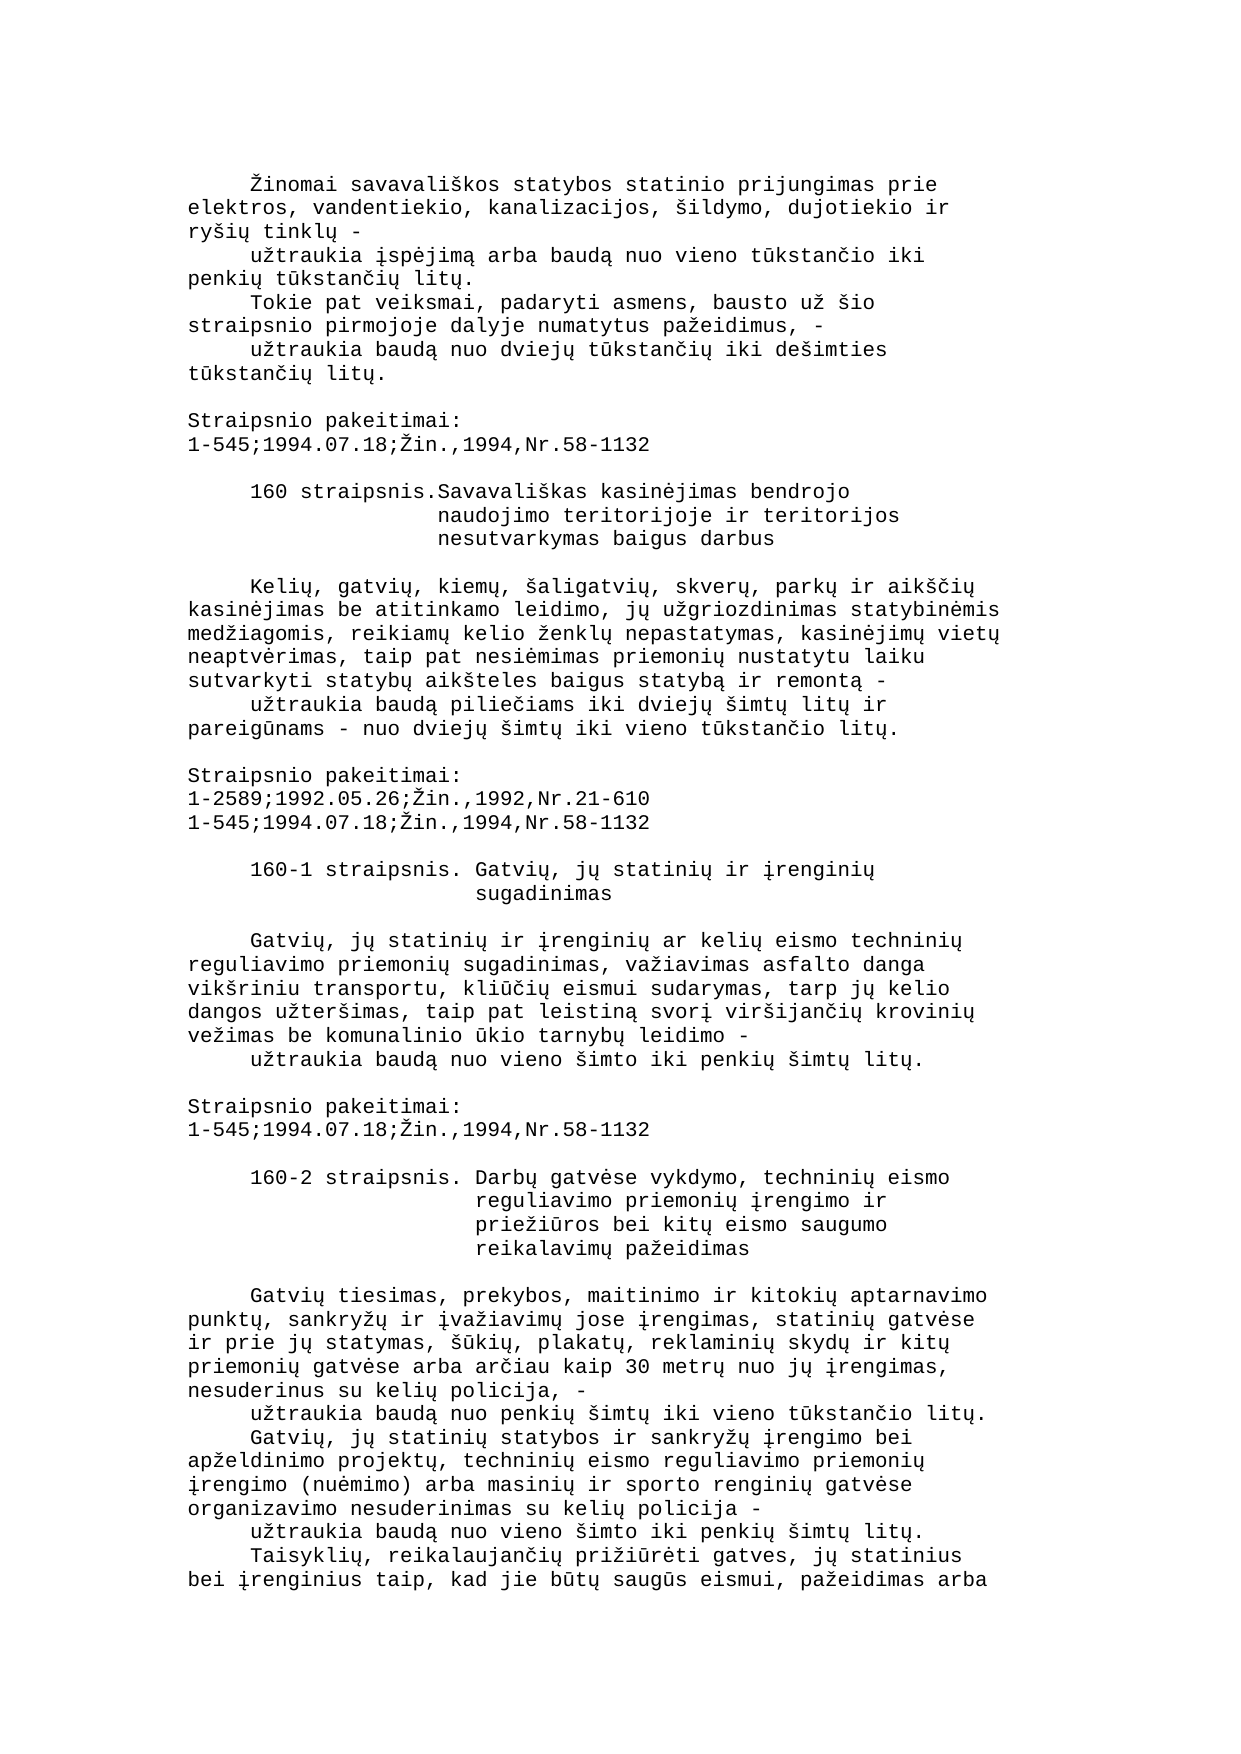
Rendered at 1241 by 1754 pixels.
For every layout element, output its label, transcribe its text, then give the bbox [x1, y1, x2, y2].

text Taisyklių, reikalaujančių prižiūrėti gatves, jų statinius [187, 1545, 1053, 1569]
text Gatvių tiesimas, prekybos, maitinimo ir kitokių aptarnavimo [187, 1285, 1053, 1309]
text kasinėjimas be atitinkamo leidimo, jų užgriozdinimas statybinėmis [187, 599, 1053, 623]
text nesuderinus su kelių policija, - [187, 1379, 1053, 1403]
text apželdinimo projektų, techninių eismo reguliavimo priemonių [187, 1451, 1053, 1474]
text penkių tūkstančių litų. [187, 268, 1053, 292]
text užtraukia įspėjimą arba baudą nuo vieno tūkstančio iki [187, 244, 1053, 268]
text nesutvarkymas baigus darbus [187, 528, 1053, 552]
text dangos užteršimas, taip pat leistiną svorį viršijančių krovinių [187, 1001, 1053, 1025]
text reguliavimo priemonių sugadinimas, važiavimas asfalto danga [187, 954, 1053, 978]
text užtraukia baudą nuo dviejų tūkstančių iki dešimties [187, 339, 1053, 363]
text Gatvių, jų statinių statybos ir sankryžų įrengimo bei [187, 1427, 1053, 1451]
text ir prie jų statymas, šūkių, plakatų, reklaminių skydų ir kitų [187, 1332, 1053, 1356]
text 1-545;1994.07.18;Žin.,1994,Nr.58-1132 [187, 434, 1053, 457]
text sugadinimas [187, 883, 1053, 907]
text organizavimo nesuderinimas su kelių policija - [187, 1498, 1053, 1521]
text reguliavimo priemonių įrengimo ir [187, 1190, 1053, 1214]
text vežimas be komunalinio ūkio tarnybų leidimo - [187, 1025, 1053, 1048]
text pareigūnams - nuo dviejų šimtų iki vieno tūkstančio litų. [187, 717, 1053, 741]
text Žinomai savavališkos statybos statinio prijungimas prie [187, 174, 1053, 197]
text vikšriniu transportu, kliūčių eismui sudarymas, tarp jų kelio [187, 978, 1053, 1001]
text Kelių, gatvių, kiemų, šaligatvių, skverų, parkų ir aikščių [187, 576, 1053, 599]
text sutvarkyti statybų aikšteles baigus statybą ir remontą - [187, 670, 1053, 694]
text 1-545;1994.07.18;Žin.,1994,Nr.58-1132 [187, 1119, 1053, 1143]
text ryšių tinklų - [187, 221, 1053, 244]
text medžiagomis, reikiamų kelio ženklų nepastatymas, kasinėjimų vietų [187, 623, 1053, 647]
text užtraukia baudą nuo vieno šimto iki penkių šimtų litų. [187, 1048, 1053, 1072]
text punktų, sankryžų ir įvažiavimų jose įrengimas, statinių gatvėse [187, 1309, 1053, 1332]
text įrengimo (nuėmimo) arba masinių ir sporto renginių gatvėse [187, 1474, 1053, 1498]
text priemonių gatvėse arba arčiau kaip 30 metrų nuo jų įrengimas, [187, 1356, 1053, 1379]
text naudojimo teritorijoje ir teritorijos [187, 505, 1053, 528]
text Straipsnio pakeitimai: [187, 1096, 1053, 1119]
text Straipsnio pakeitimai: [187, 410, 1053, 434]
text Gatvių, jų statinių ir įrenginių ar kelių eismo techninių [187, 930, 1053, 954]
text užtraukia baudą piliečiams iki dviejų šimtų litų ir [187, 694, 1053, 717]
text 160 straipsnis.Savavališkas kasinėjimas bendrojo [187, 481, 1053, 505]
text priežiūros bei kitų eismo saugumo [187, 1214, 1053, 1238]
text 1-2589;1992.05.26;Žin.,1992,Nr.21-610 [187, 788, 1053, 812]
text bei įrenginius taip, kad jie būtų saugūs eismui, pažeidimas arba [187, 1569, 1053, 1592]
text 160-1 straipsnis. Gatvių, jų statinių ir įrenginių [187, 859, 1053, 883]
text užtraukia baudą nuo vieno šimto iki penkių šimtų litų. [187, 1521, 1053, 1545]
text tūkstančių litų. [187, 363, 1053, 386]
text straipsnio pirmojoje dalyje numatytus pažeidimus, - [187, 316, 1053, 339]
text elektros, vandentiekio, kanalizacijos, šildymo, dujotiekio ir [187, 197, 1053, 221]
text reikalavimų pažeidimas [187, 1238, 1053, 1261]
text Tokie pat veiksmai, padaryti asmens, bausto už šio [187, 292, 1053, 316]
text 160-2 straipsnis. Darbų gatvėse vykdymo, techninių eismo [187, 1167, 1053, 1190]
text užtraukia baudą nuo penkių šimtų iki vieno tūkstančio litų. [187, 1403, 1053, 1427]
text 1-545;1994.07.18;Žin.,1994,Nr.58-1132 [187, 812, 1053, 836]
text neaptvėrimas, taip pat nesiėmimas priemonių nustatytu laiku [187, 647, 1053, 670]
text Straipsnio pakeitimai: [187, 765, 1053, 788]
